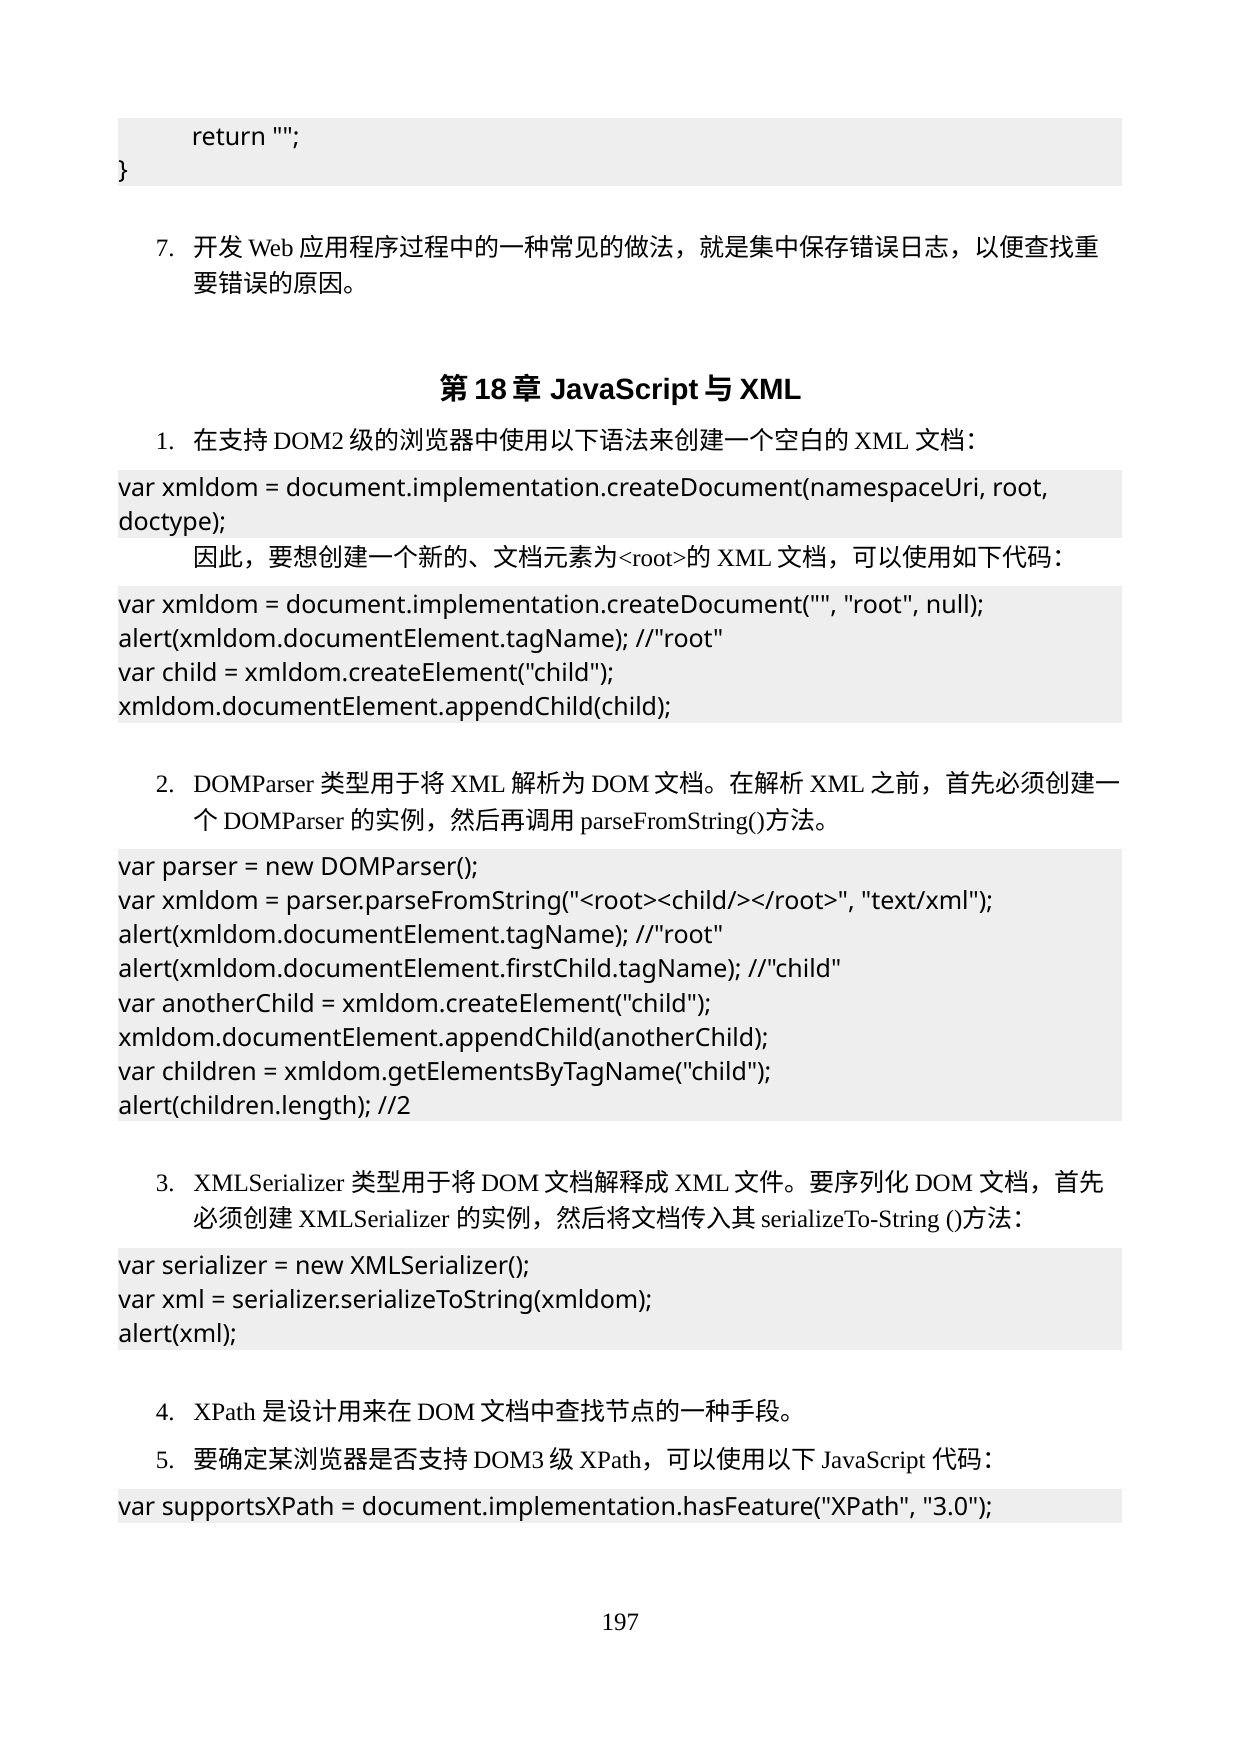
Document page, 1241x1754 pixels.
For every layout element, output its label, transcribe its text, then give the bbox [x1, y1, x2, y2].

list XPath 是设计用来在DOM文档中查找节点的一种手段。 [156, 1391, 1122, 1427]
table_header var xmldom = document.implementation.createDocument("", "root", null); alert(xmldom.documentElement.tagName); //"root" var child = xmldom.createElement("child"); xmldom.documentElement.appendChild(child); [118, 586, 1122, 723]
list 开发Web 应用程序过程中的一种常见的做法，就是集中保存错误日志，以便查找重要错误的原因。 [156, 227, 1122, 300]
table_header return ""; } [118, 118, 1122, 186]
list 在支持DOM2级的浏览器中使用以下语法来创建一个空白的XML 文档： [156, 421, 1122, 457]
table_header var supportsXPath = document.implementation.hasFeature("XPath", "3.0"); [118, 1489, 1122, 1523]
list DOMParser 类型用于将XML 解析为DOM文档。在解析XML 之前，首先必须创建一个DOMParser 的实例，然后再调用parseFromString()方法。 [156, 764, 1122, 836]
list XMLSerializer 类型用于将DOM文档解释成XML文件。要序列化DOM 文档，首先必须创建XMLSerializer 的实例，然后将文档传入其serializeTo-String ()方法： [156, 1163, 1122, 1235]
table_header var serializer = new XMLSerializer(); var xml = serializer.serializeToString(xmldom); alert(xml); [118, 1248, 1122, 1350]
list 要确定某浏览器是否支持DOM3级XPath，可以使用以下JavaScript 代码： [156, 1440, 1122, 1476]
table_header var parser = new DOMParser(); var xmldom = parser.parseFromString("<root><child/></root>", "text/xml"); alert(xmldom.documentElement.tagName); //"root" alert(xmldom.documentElement.firstChild.tagName); //"child" var anotherChild = xmldom.createElement("child"); xmldom.documentElement.appendChild(anotherChild); var children = xmldom.getElementsByTagName("child"); alert(children.length); //2 [118, 849, 1122, 1121]
subtitle 第18章 JavaScript与XML [118, 368, 1122, 408]
list 因此，要想创建一个新的、文档元素为<root>的XML 文档，可以使用如下代码： [156, 538, 1122, 574]
table_header var xmldom = document.implementation.createDocument(namespaceUri, root, doctype); [118, 470, 1122, 538]
